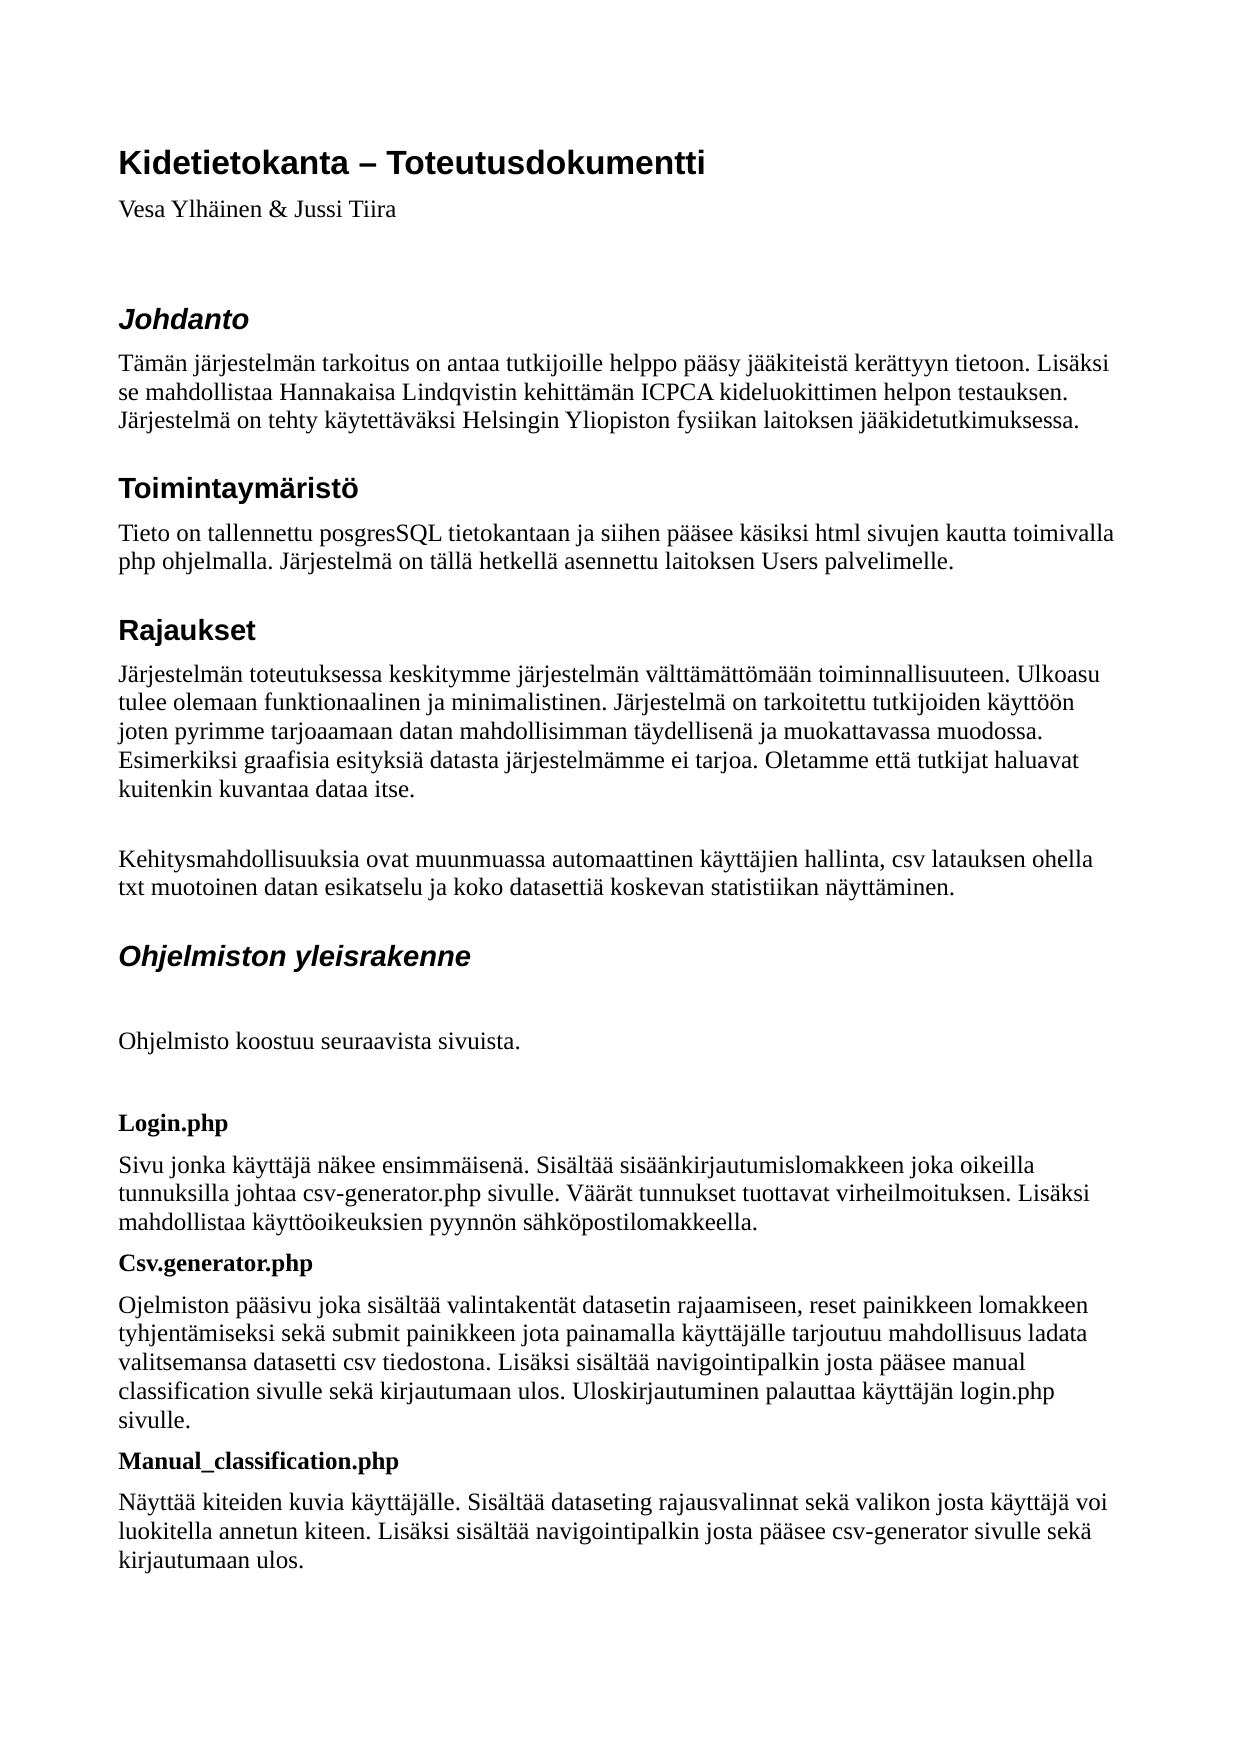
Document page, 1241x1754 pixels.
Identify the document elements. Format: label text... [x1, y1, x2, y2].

text Csv.generator.php [118, 1248, 1122, 1277]
text Tämän järjestelmän tarkoitus on antaa tutkijoille helppo pääsy jääkiteistä kerättyyn tietoon. Lisäksi se mahdollistaa Hannakaisa Lindqvistin kehittämän ICPCA kideluokittimen helpon testauksen. Järjestelmä on tehty käytettäväksi Helsingin Yliopiston fysiikan laitoksen jääkidetutkimuksessa. [118, 348, 1122, 434]
text Järjestelmän toteutuksessa keskitymme järjestelmän välttämättömään toiminnallisuuteen. Ulkoasu tulee olemaan funktionaalinen ja minimalistinen. Järjestelmä on tarkoitettu tutkijoiden käyttöön joten pyrimme tarjoaamaan datan mahdollisimman täydellisenä ja muokattavassa muodossa. Esimerkiksi graafisia esityksiä datasta järjestelmämme ei tarjoa. Oletamme että tutkijat haluavat kuitenkin kuvantaa dataa itse. [118, 659, 1122, 802]
subtitle Rajaukset [118, 613, 1122, 646]
subtitle Ohjelmiston yleisrakenne [118, 939, 1122, 972]
text Ohjelmisto koostuu seuraavista sivuista. [118, 1026, 1122, 1055]
text Ojelmiston pääsivu joka sisältää valintakentät datasetin rajaamiseen, reset painikkeen lomakkeen tyhjentämiseksi sekä submit painikkeen jota painamalla käyttäjälle tarjoutuu mahdollisuus ladata valitsemansa datasetti csv tiedostona. Lisäksi sisältää navigointipalkin josta pääsee manual classification sivulle sekä kirjautumaan ulos. Uloskirjautuminen palauttaa käyttäjän login.php sivulle. [118, 1290, 1122, 1433]
text Login.php [118, 1108, 1122, 1137]
subtitle Toimintaymäristö [118, 472, 1122, 505]
text Kehitysmahdollisuuksia ovat muunmuassa automaattinen käyttäjien hallinta, csv latauksen ohella txt muotoinen datan esikatselu ja koko datasettiä koskevan statistiikan näyttäminen. [118, 844, 1122, 901]
text Sivu jonka käyttäjä näkee ensimmäisenä. Sisältää sisäänkirjautumislomakkeen joka oikeilla tunnuksilla johtaa csv-generator.php sivulle. Väärät tunnukset tuottavat virheilmoituksen. Lisäksi mahdollistaa käyttöoikeuksien pyynnön sähköpostilomakkeella. [118, 1150, 1122, 1236]
subtitle Johdanto [118, 302, 1122, 335]
text Manual_classification.php [118, 1446, 1122, 1475]
text Näyttää kiteiden kuvia käyttäjälle. Sisältää dataseting rajausvalinnat sekä valikon josta käyttäjä voi luokitella annetun kiteen. Lisäksi sisältää navigointipalkin josta pääsee csv-generator sivulle sekä kirjautumaan ulos. [118, 1487, 1122, 1573]
text Vesa Ylhäinen & Jussi Tiira [118, 194, 1122, 223]
text Tieto on tallennettu posgresSQL tietokantaan ja siihen pääsee käsiksi html sivujen kautta toimivalla php ohjelmalla. Järjestelmä on tällä hetkellä asennettu laitoksen Users palvelimelle. [118, 518, 1122, 575]
subtitle Kidetietokanta – Toteutusdokumentti [118, 143, 1122, 182]
